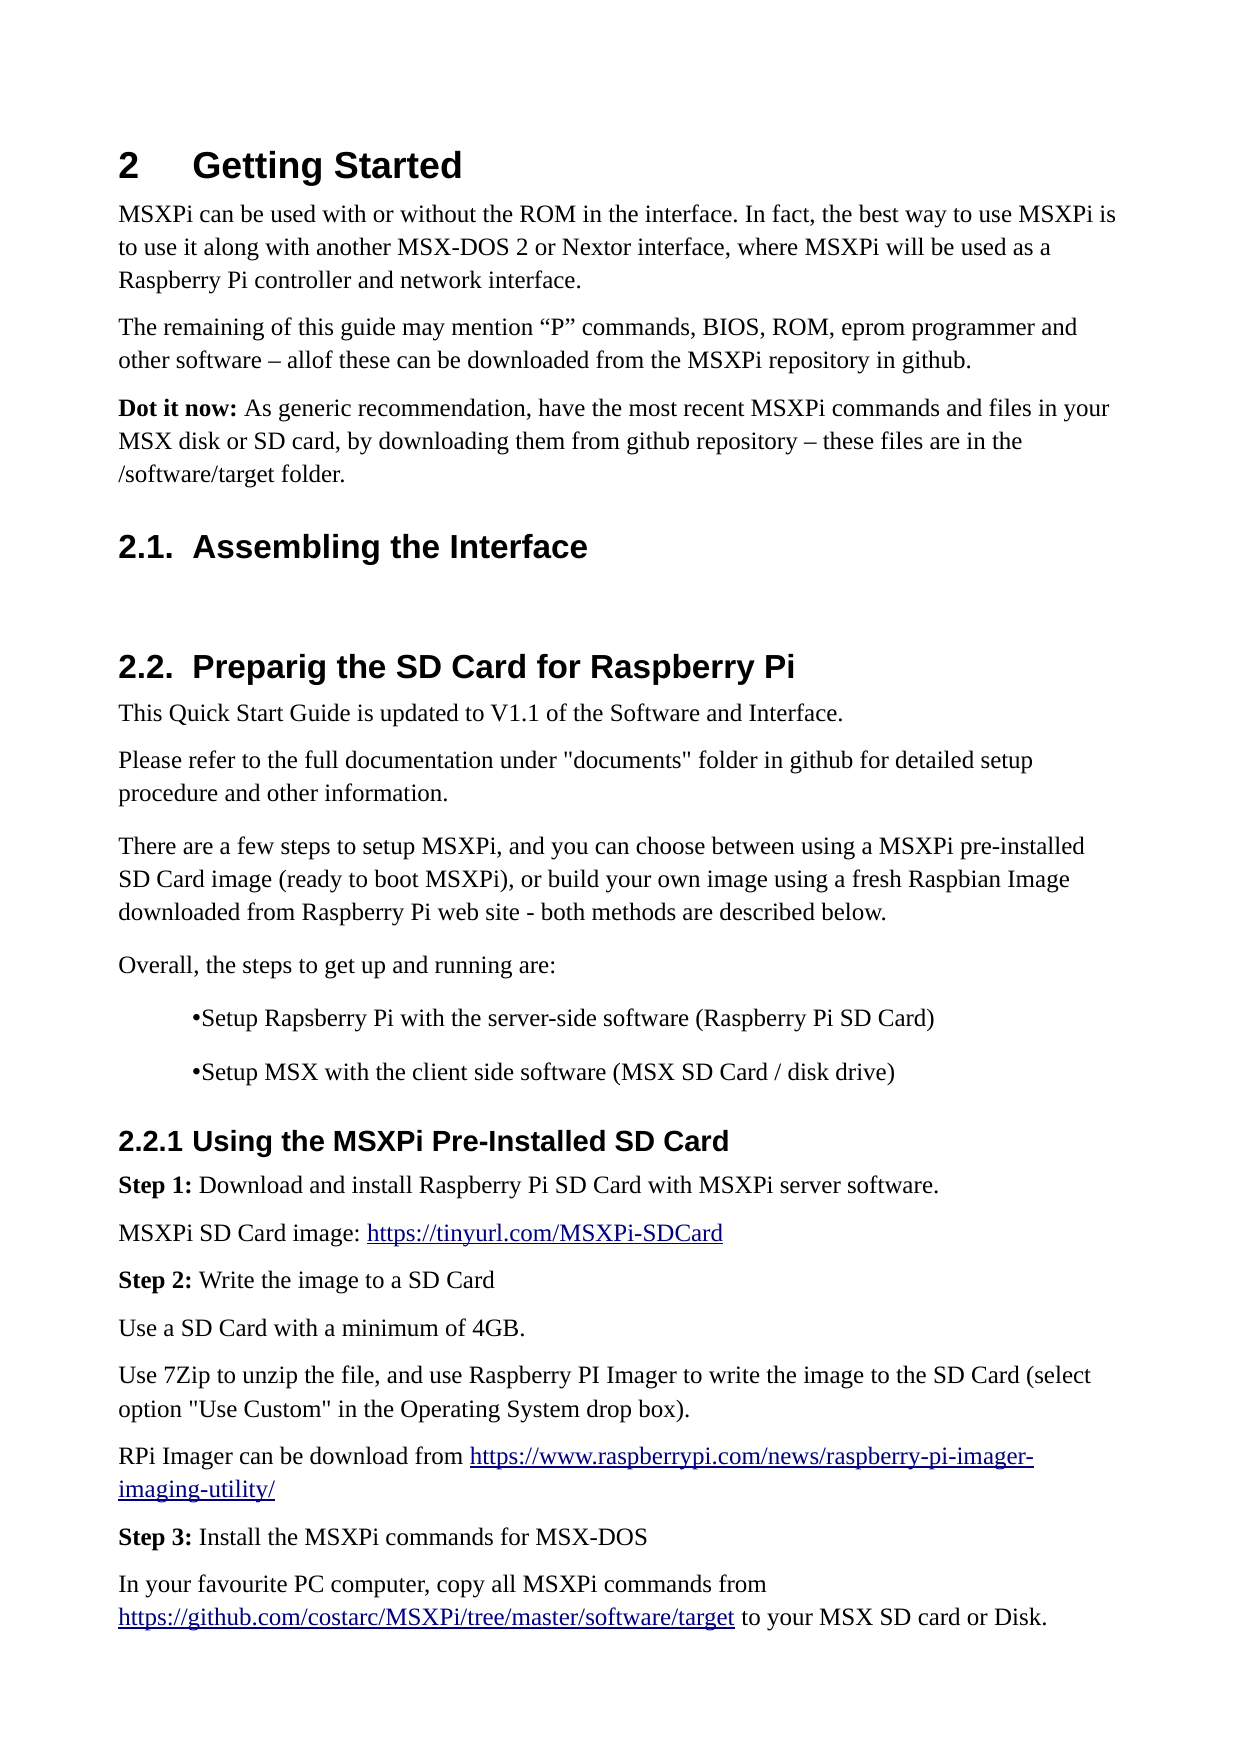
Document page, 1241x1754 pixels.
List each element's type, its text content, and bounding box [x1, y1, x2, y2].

text Please refer to the full documentation under "documents" folder in github for detailed setup procedure and other information. [118, 745, 1122, 807]
subtitle Getting Started [118, 143, 1122, 186]
text Use a SD Card with a minimum of 4GB. [118, 1313, 1122, 1342]
text Step 2: Write the image to a SD Card [118, 1265, 1122, 1294]
text RPi Imager can be download from https://www.raspberrypi.com/news/raspberry-pi-imager-imaging-utility/ [118, 1441, 1122, 1503]
list Setup MSX with the client side software (MSX SD Card / disk drive) [118, 1057, 1122, 1085]
text In your favourite PC computer, copy all MSXPi commands from https://github.com/costarc/MSXPi/tree/master/software/target to your MSX SD card or Disk. [118, 1569, 1122, 1631]
subtitle Using the MSXPi Pre-Installed SD Card [118, 1124, 1122, 1158]
text There are a few steps to setup MSXPi, and you can choose between using a MSXPi pre-installed SD Card image (ready to boot MSXPi), or build your own image using a fresh Raspbian Image downloaded from Raspberry Pi web site - both methods are described below. [118, 831, 1122, 926]
subtitle Assembling the Interface [118, 527, 1122, 566]
text MSXPi SD Card image: https://tinyurl.com/MSXPi-SDCard [118, 1218, 1122, 1247]
text Step 3: Install the MSXPi commands for MSX-DOS [118, 1522, 1122, 1551]
list Setup Rapsberry Pi with the server-side software (Raspberry Pi SD Card) [118, 1003, 1122, 1032]
text MSXPi can be used with or without the ROM in the interface. In fact, the best way to use MSXPi is to use it along with another MSX-DOS 2 or Nextor interface, where MSXPi will be used as a Raspberry Pi controller and network interface. [118, 199, 1122, 293]
text Use 7Zip to unzip the file, and use Raspberry PI Imager to write the image to the SD Card (select option "Use Custom" in the Operating System drop box). [118, 1361, 1122, 1422]
text Dot it now: As generic recommendation, have the most recent MSXPi commands and files in your MSX disk or SD card, by downloading them from github repository – these files are in the /software/target folder. [118, 393, 1122, 488]
text Step 1: Download and install Raspberry Pi SD Card with MSXPi server software. [118, 1170, 1122, 1199]
subtitle Preparig the SD Card for Raspberry Pi [118, 647, 1122, 685]
text The remaining of this guide may mention “P” commands, BIOS, ROM, eprom programmer and other software – allof these can be downloaded from the MSXPi repository in github. [118, 312, 1122, 374]
text Overall, the steps to get up and running are: [118, 951, 1122, 979]
text This Quick Start Guide is updated to V1.1 of the Software and Interface. [118, 698, 1122, 727]
